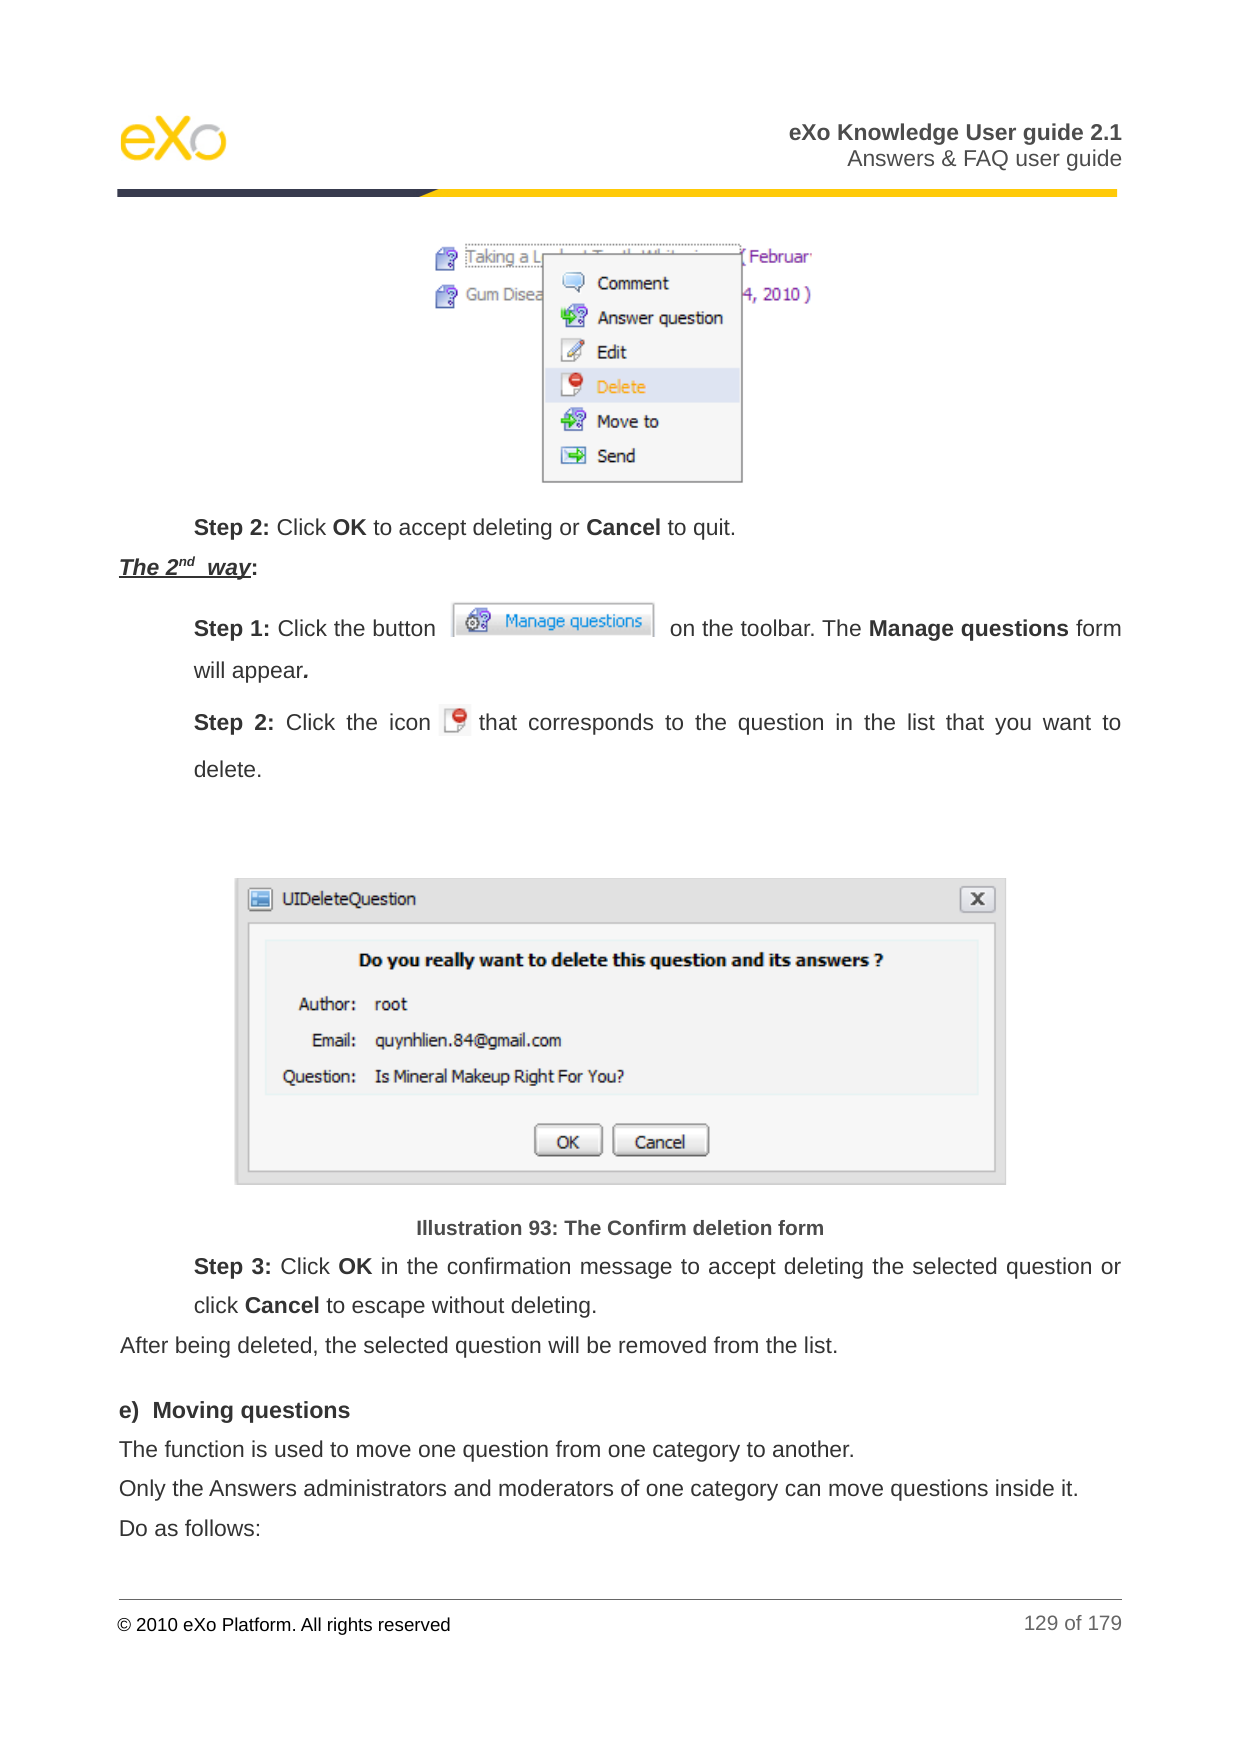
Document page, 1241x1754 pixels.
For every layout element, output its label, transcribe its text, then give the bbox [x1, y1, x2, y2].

list Illustration 93: The Confirm deletion form [188, 1185, 1052, 1240]
text The 2nd way: [118, 554, 1122, 580]
picture [117, 189, 1118, 197]
list Step 1: Click the button on the toolbar. The Manage questions form will appear. [156, 593, 1122, 683]
picture [438, 704, 472, 736]
picture [234, 878, 1007, 1185]
subtitle Moving questions [118, 1396, 1122, 1423]
text Only the Answers administrators and moderators of one category can move questions inside it. [118, 1475, 1122, 1501]
list Step 2: Click the iconthat corresponds to the question in the list that you want to delete. [156, 697, 1122, 782]
picture [428, 231, 812, 494]
text Do as follows: [118, 1514, 1122, 1541]
list After being deleted, the selected question will be removed from the list. [82, 1332, 1122, 1358]
picture [450, 600, 656, 637]
text The function is used to move one question from one category to another. [118, 1436, 1122, 1462]
picture [120, 115, 227, 161]
list Step 2: Click OK to accept deleting or Cancel to quit. [156, 223, 1122, 541]
list Step 3: Click OK in the confirmation message to accept deleting the selected question or click Cancel to escape without deleting. [156, 796, 1122, 1319]
